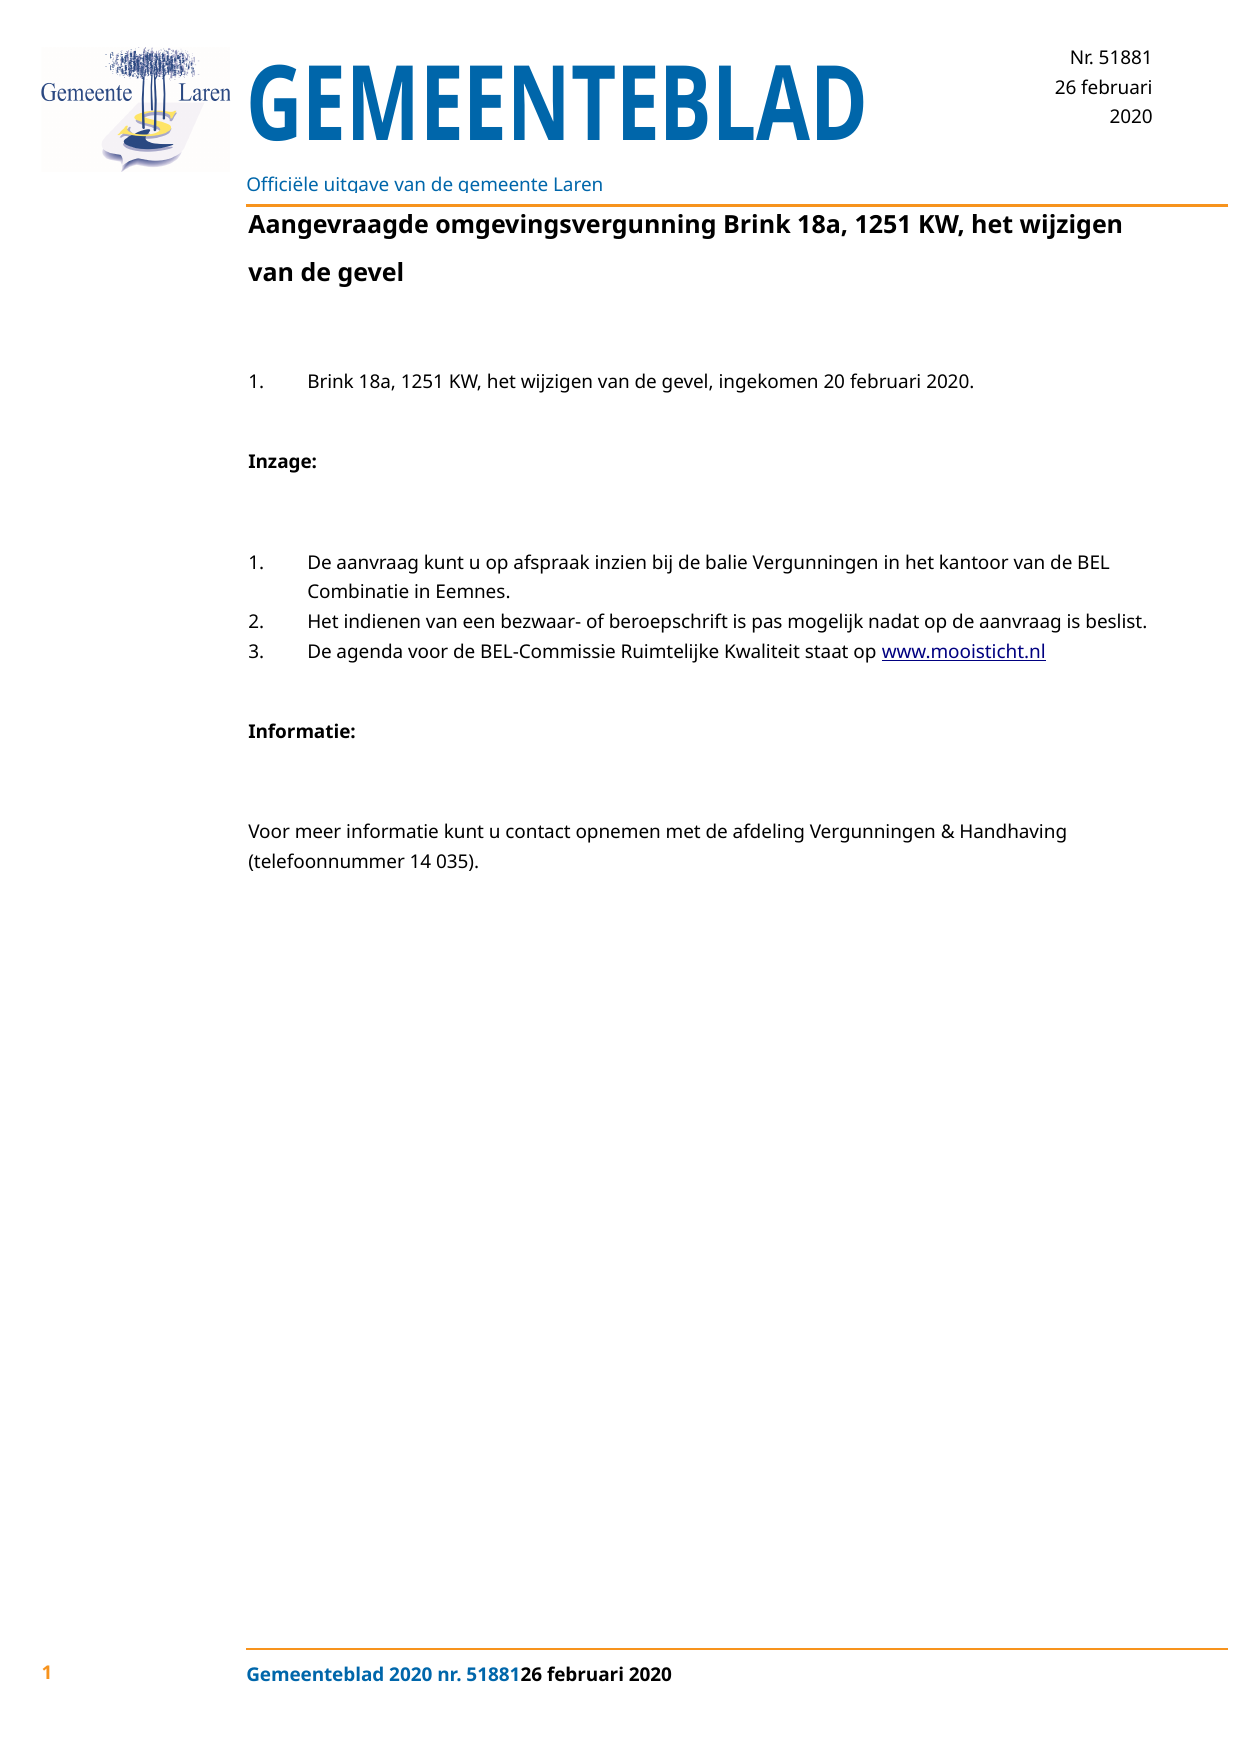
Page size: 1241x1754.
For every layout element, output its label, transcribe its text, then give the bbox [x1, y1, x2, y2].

list Brink 18a, 1251 KW, het wijzigen van de gevel, ingekomen 20 februari 2020. [248, 368, 1152, 394]
text Informatie: [248, 718, 1152, 744]
picture [41, 47, 231, 172]
text Aangevraagde omgevingsvergunning Brink 18a, 1251 KW, het wijzigen van de gevel [248, 207, 1152, 288]
list De agenda voor de BEL-Commissie Ruimtelijke Kwaliteit staat op www.mooisticht.nl [248, 638, 1152, 664]
list Het indienen van een bezwaar- of beroepschrift is pas mogelijk nadat op de aanvraag is beslist. [248, 608, 1152, 634]
text Inzage: [248, 448, 1152, 474]
list De aanvraag kunt u op afspraak inzien bij de balie Vergunningen in het kantoor van de BEL Combinatie in Eemnes. [248, 549, 1152, 604]
text Voor meer informatie kunt u contact opnemen met de afdeling Vergunningen & Handhaving (telefoonnummer 14 035). [248, 819, 1152, 874]
